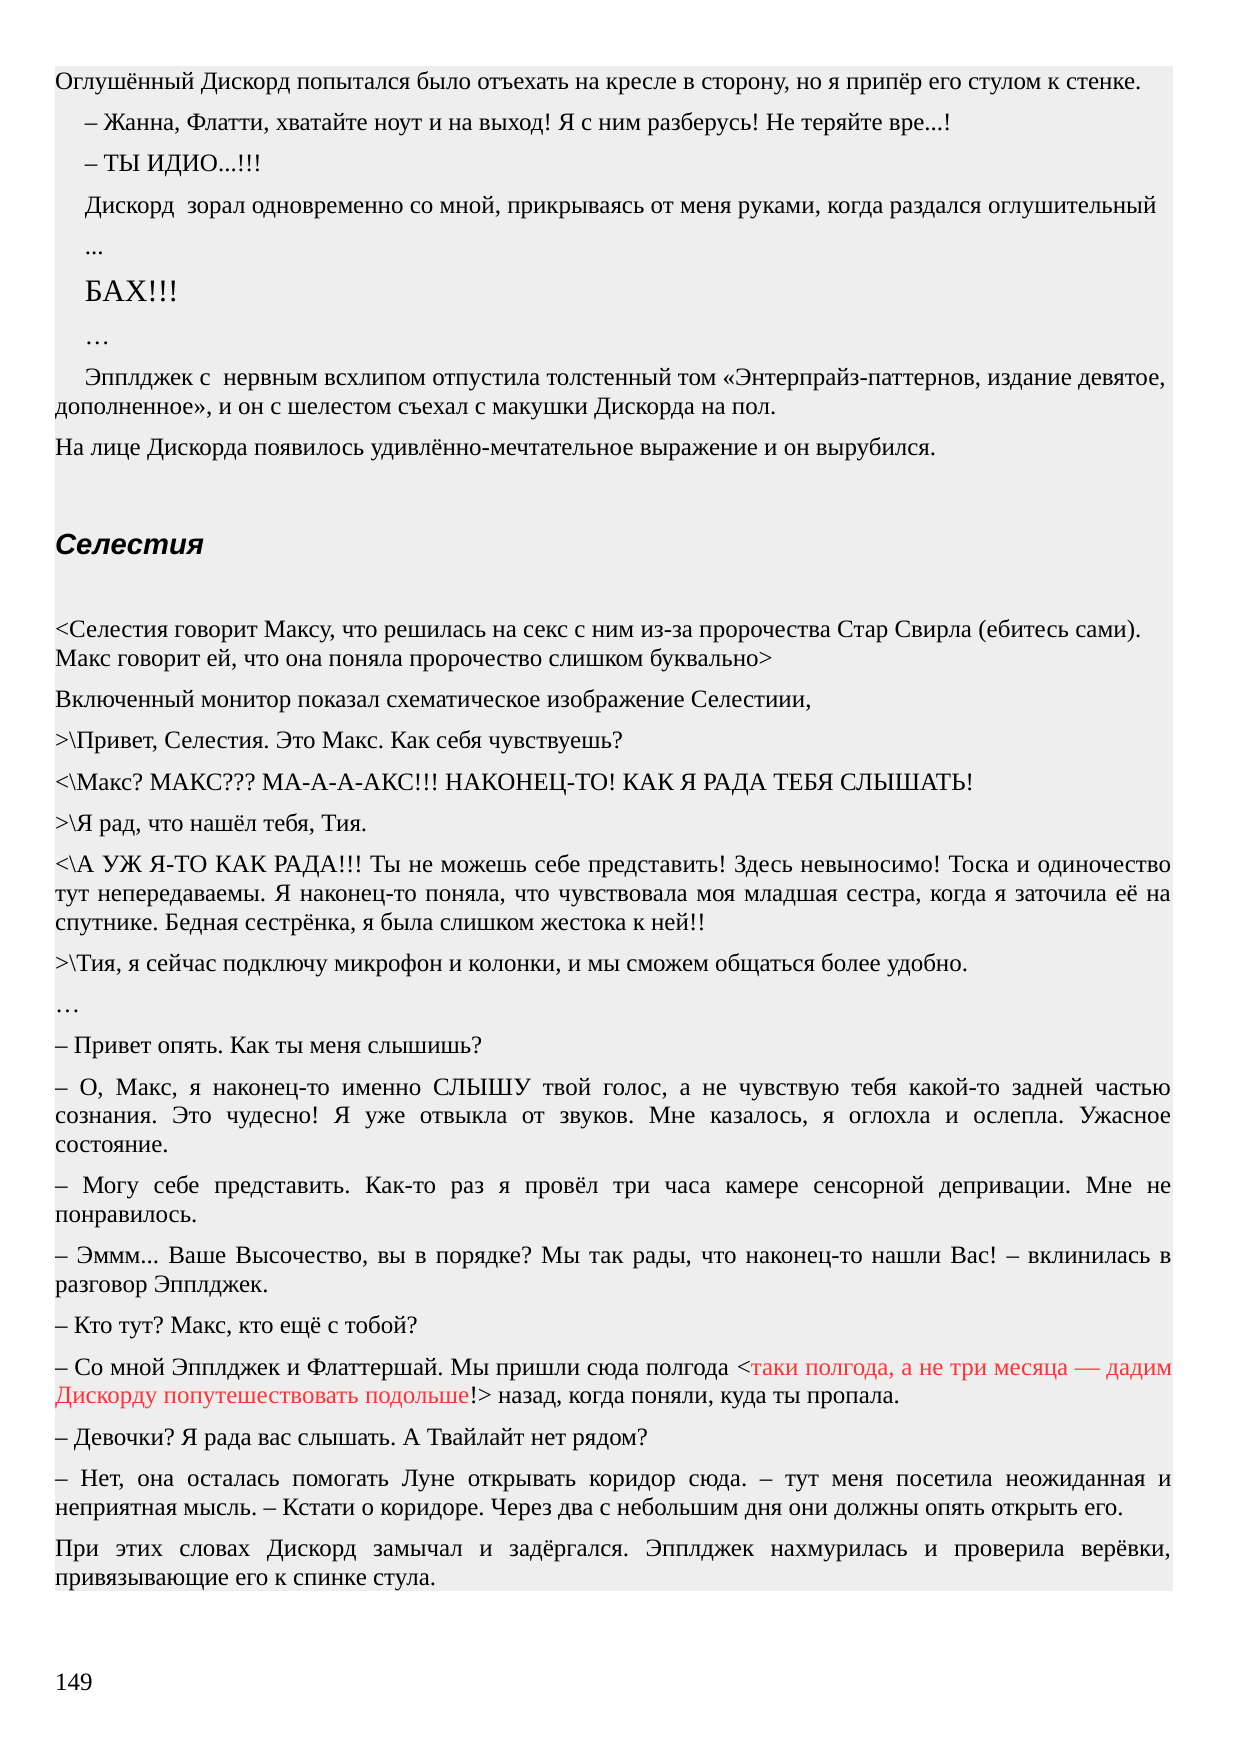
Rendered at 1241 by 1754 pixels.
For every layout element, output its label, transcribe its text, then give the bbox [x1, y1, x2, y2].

text При этих словах Дискорд замычал и задёргался. Эпплджек нахмурилась и проверила верёвки, привязывающие его к спинке стула. [55, 1533, 1173, 1591]
text … [55, 321, 1173, 349]
text На лице Дискорда появилось удивлённо-мечтательное выражение и он вырубился. [55, 432, 1173, 461]
text – Могу себе представить. Как-то раз я провёл три часа камере сенсорной депривации. Мне не понравилось. [55, 1171, 1173, 1228]
text <Селестия говорит Максу, что решилась на секс с ним из-за пророчества Стар Свирла (ебитесь сами). Макс говорит ей, что она поняла пророчество слишком буквально> [55, 614, 1173, 672]
text – Девочки? Я рада вас слышать. А Твайлайт нет рядом? [55, 1422, 1173, 1451]
text Эпплджек с нервным всхлипом отпустила толстенный том «Энтерпрайз-паттернов, издание девятое, дополненное», и он с шелестом съехал с макушки Дискорда на пол. [55, 362, 1173, 419]
text … [55, 989, 1173, 1018]
text >\Привет, Селестия. Это Макс. Как себя чувствуешь? [55, 726, 1173, 754]
text – Нет, она осталась помогать Луне открывать коридор сюда. – тут меня посетила неожиданная и неприятная мысль. – Кстати о коридоре. Через два с небольшим дня они должны опять открыть его. [55, 1463, 1173, 1521]
text – Жанна, Флатти, хватайте ноут и на выход! Я с ним разберусь! Не теряйте вре...! [55, 107, 1173, 136]
subtitle Селестия [55, 527, 1173, 561]
text – Привет опять. Как ты меня слышишь? [55, 1031, 1173, 1059]
text Дискорд зорал одновременно со мной, прикрываясь от меня руками, когда раздался оглушительный [55, 190, 1173, 218]
text – О, Макс, я наконец-то именно СЛЫШУ твой голос, а не чувствую тебя какой-то задней частью сознания. Это чудесно! Я уже отвыкла от звуков. Мне казалось, я оглохла и ослепла. Ужасное состояние. [55, 1072, 1173, 1158]
text – ТЫ ИДИО...!!! [55, 148, 1173, 177]
text >\Я рад, что нашёл тебя, Тия. [55, 808, 1173, 837]
text <\А УЖ Я-ТО КАК РАДА!!! Ты не можешь себе представить! Здесь невыносимо! Тоска и одиночество тут непередаваемы. Я наконец-то поняла, что чувствовала моя младшая сестра, когда я заточила её на спутнике. Бедная сестрёнка, я была слишком жестока к ней!! [55, 849, 1173, 936]
text Оглушённый Дискорд попытался было отъехать на кресле в сторону, но я припёр его стулом к стенке. [55, 66, 1173, 95]
text Включенный монитор показал схематическое изображение Селестиии, [55, 684, 1173, 713]
text >\Тия, я сейчас подключу микрофон и колонки, и мы сможем общаться более удобно. [55, 948, 1173, 977]
text <\Макс? МАКС??? МА-А-А-АКС!!! НАКОНЕЦ-ТО! КАК Я РАДА ТЕБЯ СЛЫШАТЬ! [55, 767, 1173, 796]
text – Со мной Эпплджек и Флаттершай. Мы пришли сюда полгода <таки полгода, а не три месяца — дадим Дискорду попутешествовать подольше!> назад, когда поняли, куда ты пропала. [55, 1352, 1173, 1409]
text БАХ!!! [55, 272, 1173, 308]
text ... [55, 231, 1173, 260]
text – Кто тут? Макс, кто ещё с тобой? [55, 1311, 1173, 1339]
text – Эммм... Ваше Высочество, вы в порядке? Мы так рады, что наконец-то нашли Вас! – вклинилась в разговор Эпплджек. [55, 1241, 1173, 1298]
